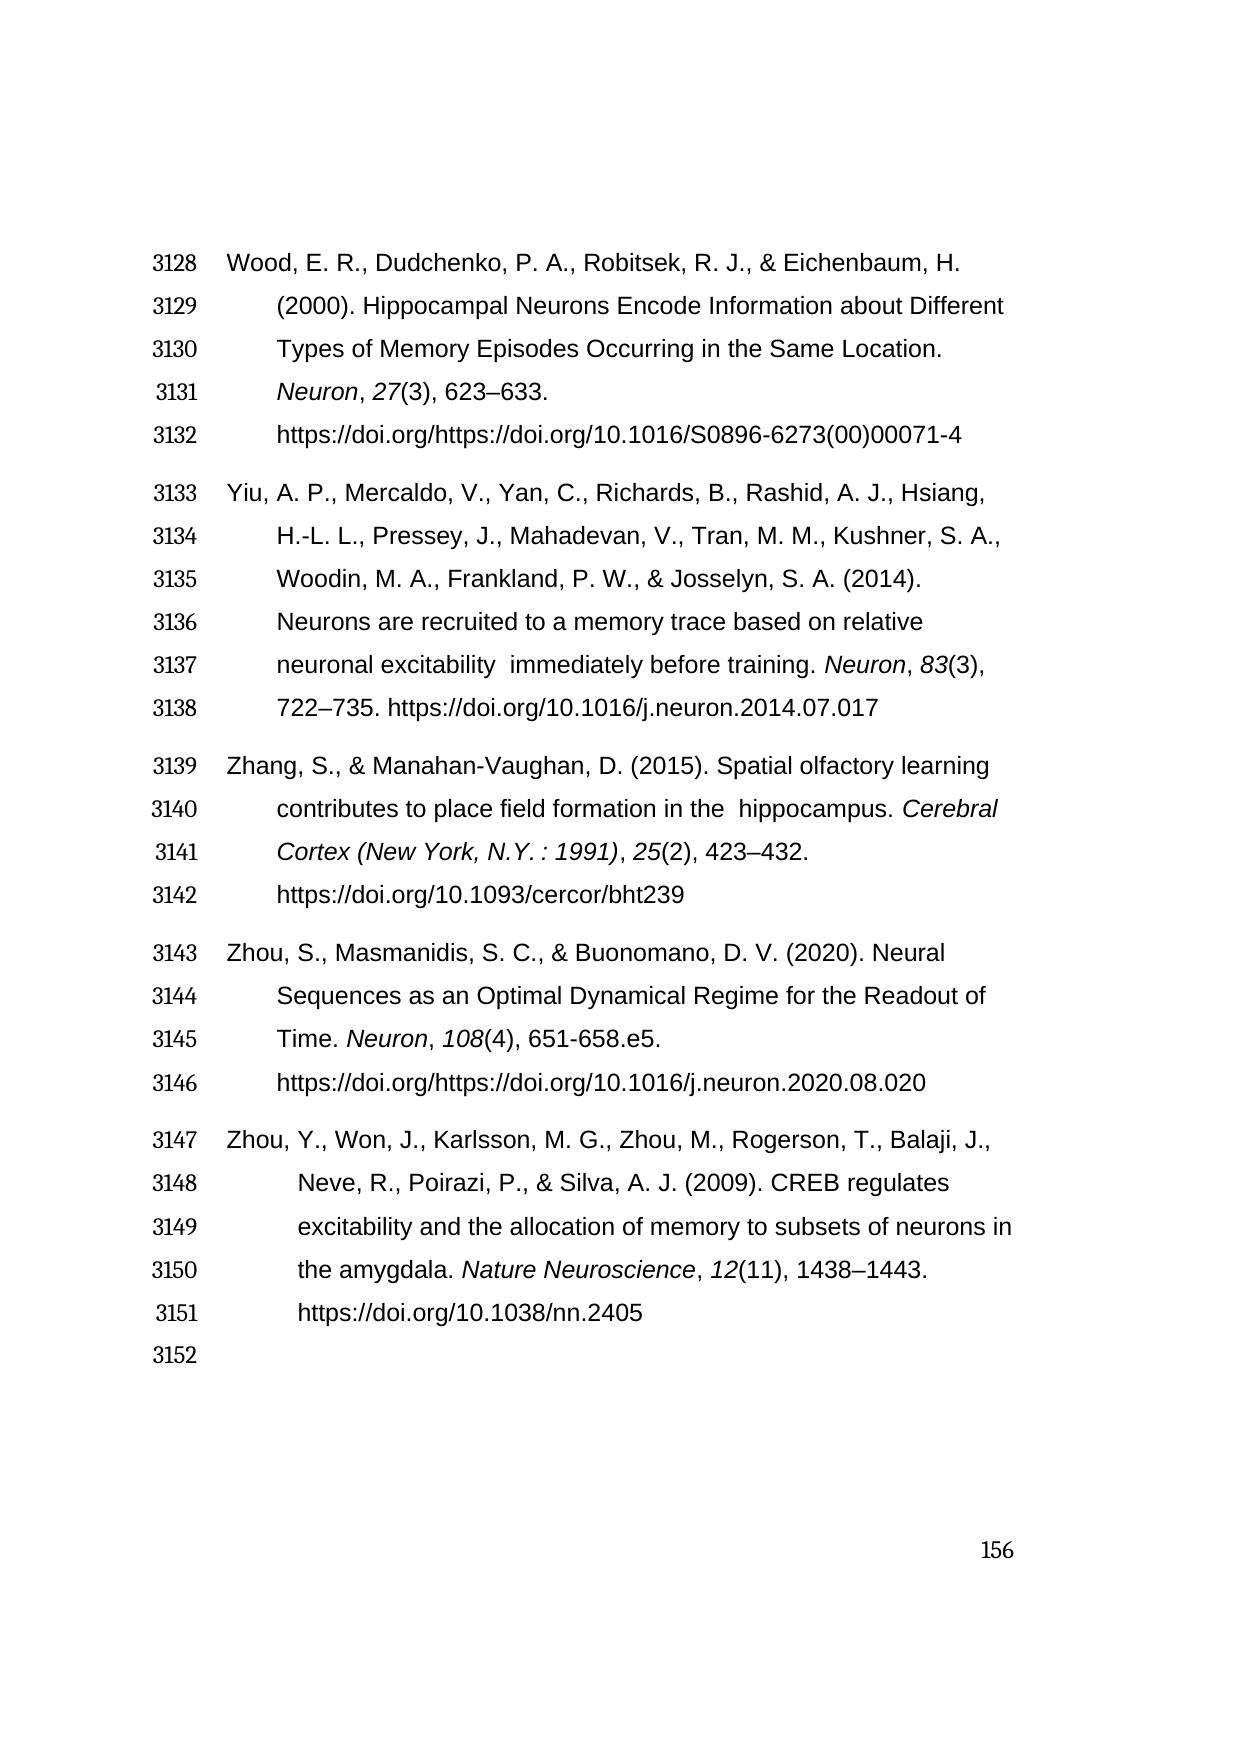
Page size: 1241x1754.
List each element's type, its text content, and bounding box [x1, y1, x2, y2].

text Wood, E. R., Dudchenko, P. A., Robitsek, R. J., & Eichenbaum, H. (2000). Hippocampal Neurons Encode Information about Different Types of Memory Episodes Occurring in the Same Location. Neuron, 27(3), 623–633. https://doi.org/https://doi.org/10.1016/S0896-6273(00)00071-4 [226, 248, 1014, 449]
text Yiu, A. P., Mercaldo, V., Yan, C., Richards, B., Rashid, A. J., Hsiang, H.-L. L., Pressey, J., Mahadevan, V., Tran, M. M., Kushner, S. A., Woodin, M. A., Frankland, P. W., & Josselyn, S. A. (2014). Neurons are recruited to a memory trace based on relative neuronal excitability immediately before training. Neuron, 83(3), 722–735. https://doi.org/10.1016/j.neuron.2014.07.017 [226, 478, 1014, 722]
text Zhang, S., & Manahan-Vaughan, D. (2015). Spatial olfactory learning contributes to place field formation in the hippocampus. Cerebral Cortex (New York, N.Y. : 1991), 25(2), 423–432. https://doi.org/10.1093/cercor/bht239 [226, 751, 1014, 909]
text Zhou, Y., Won, J., Karlsson, M. G., Zhou, M., Rogerson, T., Balaji, J., Neve, R., Poirazi, P., & Silva, A. J. (2009). CREB regulates excitability and the allocation of memory to subsets of neurons in the amygdala. Nature Neuroscience, 12(11), 1438–1443. https://doi.org/10.1038/nn.2405 [226, 1125, 1014, 1327]
text Zhou, S., Masmanidis, S. C., & Buonomano, D. V. (2020). Neural Sequences as an Optimal Dynamical Regime for the Readout of Time. Neuron, 108(4), 651-658.e5. https://doi.org/https://doi.org/10.1016/j.neuron.2020.08.020 [226, 938, 1014, 1096]
